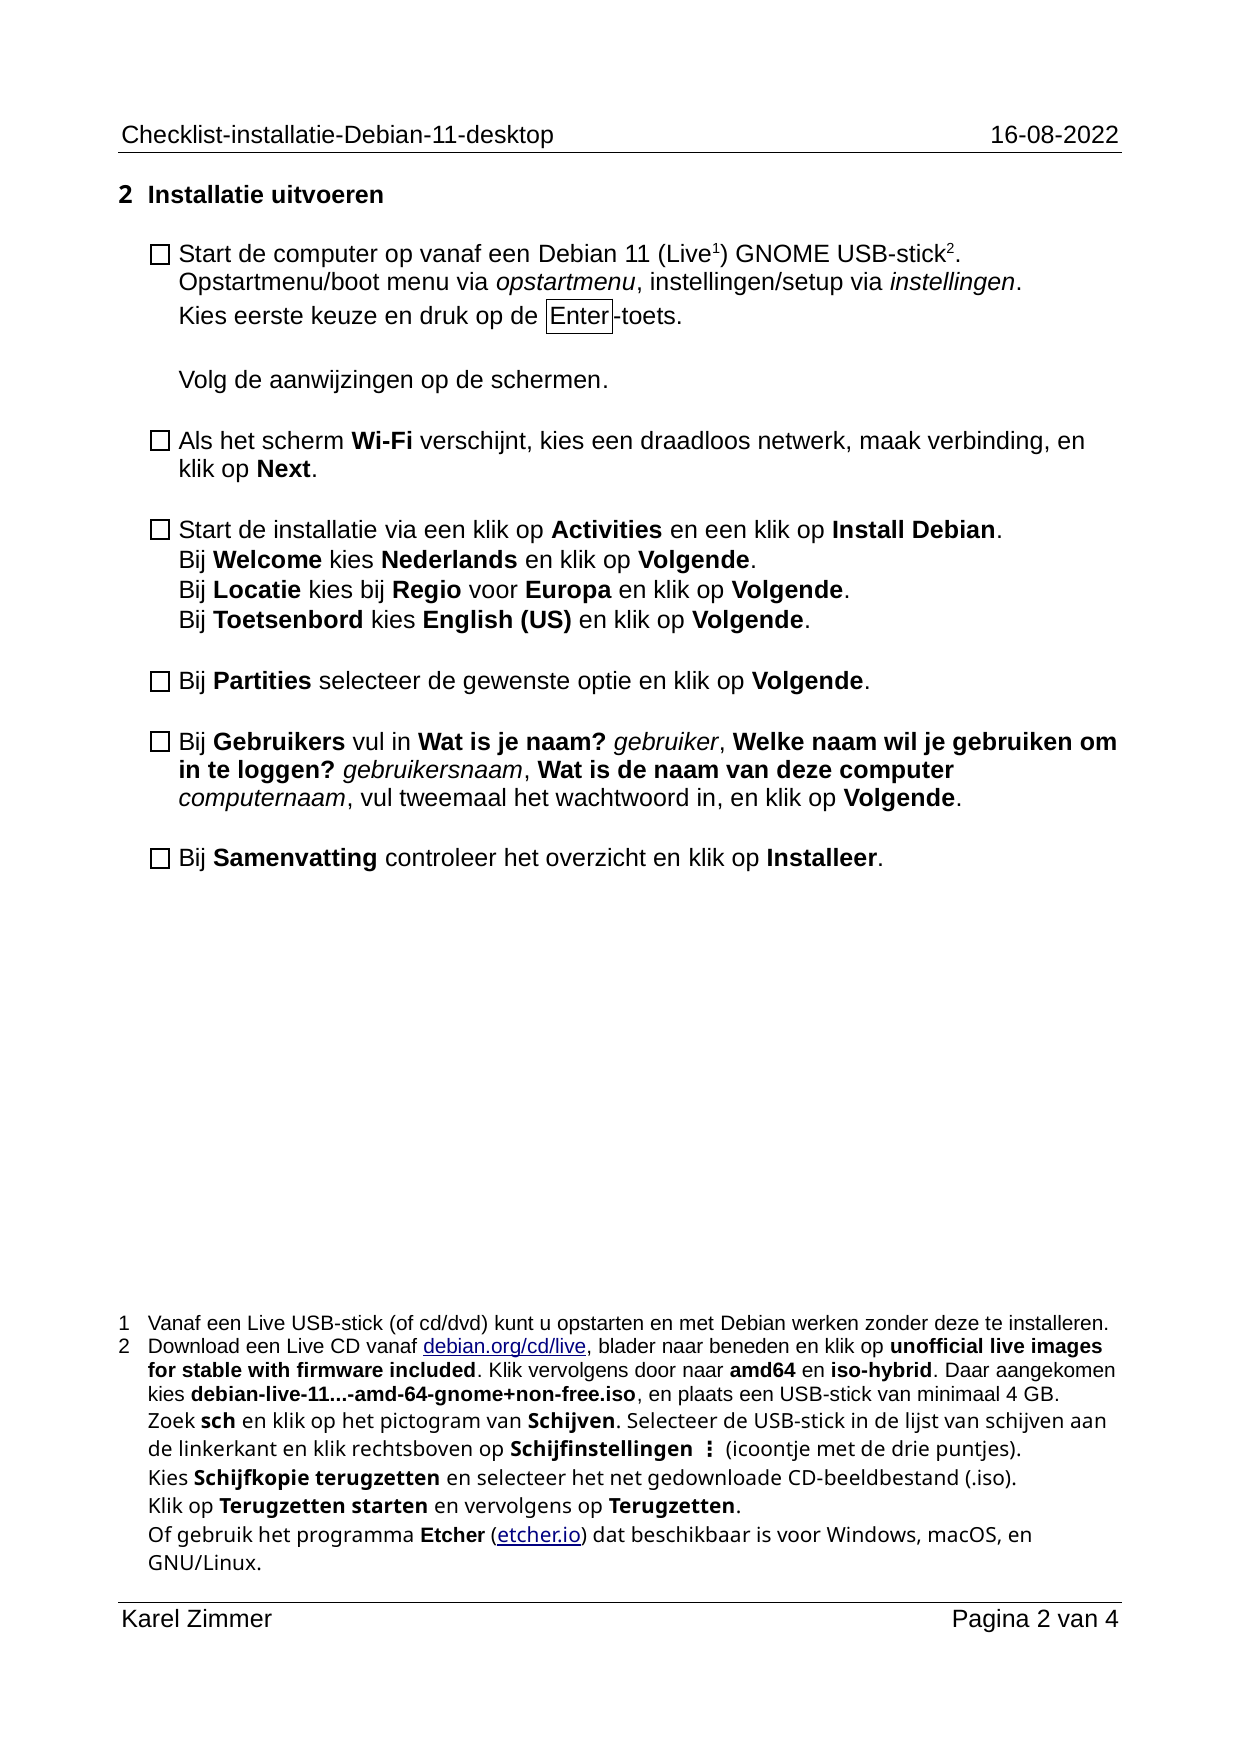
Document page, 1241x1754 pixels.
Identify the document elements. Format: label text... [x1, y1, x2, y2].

table_cell [141, 843, 177, 873]
table_cell [141, 545, 177, 575]
table_cell Bij Gebruikers vul in Wat is je naam? gebruiker, Welke naam wil je gebruiken om in te loggen? gebruikersnaam, Wat is de naam van deze computer computernaam, vul tweemaal het wachtwoord in, en klik op Volgende. [177, 727, 1121, 813]
table_cell Als het scherm Wi-Fi verschijnt, kies een draadloos netwerk, maak verbinding, en klik op Next. [177, 426, 1121, 484]
table_cell [177, 636, 1121, 666]
table_cell [141, 395, 177, 426]
table_cell Bij Toetsenbord kies English (US) en klik op Volgende. [177, 605, 1121, 636]
table_cell [177, 335, 1121, 365]
table_cell Bij Samenvatting controleer het overzicht en klik op Installeer. [177, 843, 1121, 873]
table_cell [141, 813, 177, 843]
table_cell [141, 696, 177, 727]
table_cell [177, 484, 1121, 514]
table_cell Bij Locatie kies bij Regio voor Europa en klik op Volgende. [177, 575, 1121, 605]
table_header [141, 239, 177, 297]
table_cell [141, 575, 177, 605]
table_cell [177, 395, 1121, 426]
table_cell [141, 727, 177, 813]
table_cell [177, 813, 1121, 843]
list Installatie uitvoeren [118, 177, 1122, 211]
table_cell [141, 426, 177, 484]
table_cell [141, 298, 177, 335]
table_cell [177, 696, 1121, 727]
table_cell Start de installatie via een klik op Activities en een klik op Install Debian. [177, 514, 1121, 545]
table_cell Volg de aanwijzingen op de schermen. [177, 365, 1121, 395]
table_cell [141, 636, 177, 666]
table_cell Bij Welcome kies Nederlands en klik op Volgende. [177, 545, 1121, 575]
table_header Start de computer op vanaf een Debian 11 (Live) GNOME USB-stick. Opstartmenu/boot menu via opstartmenu, instellingen/setup via instellingen. [177, 239, 1121, 297]
table_cell [141, 365, 177, 395]
table_cell [141, 484, 177, 514]
table_cell [141, 335, 177, 365]
table_cell Kies eerste keuze en druk op de Enter-toets. [177, 298, 1121, 335]
table_cell [141, 605, 177, 636]
table_cell [141, 666, 177, 696]
table_cell Bij Partities selecteer de gewenste optie en klik op Volgende. [177, 666, 1121, 696]
table_cell [141, 514, 177, 545]
